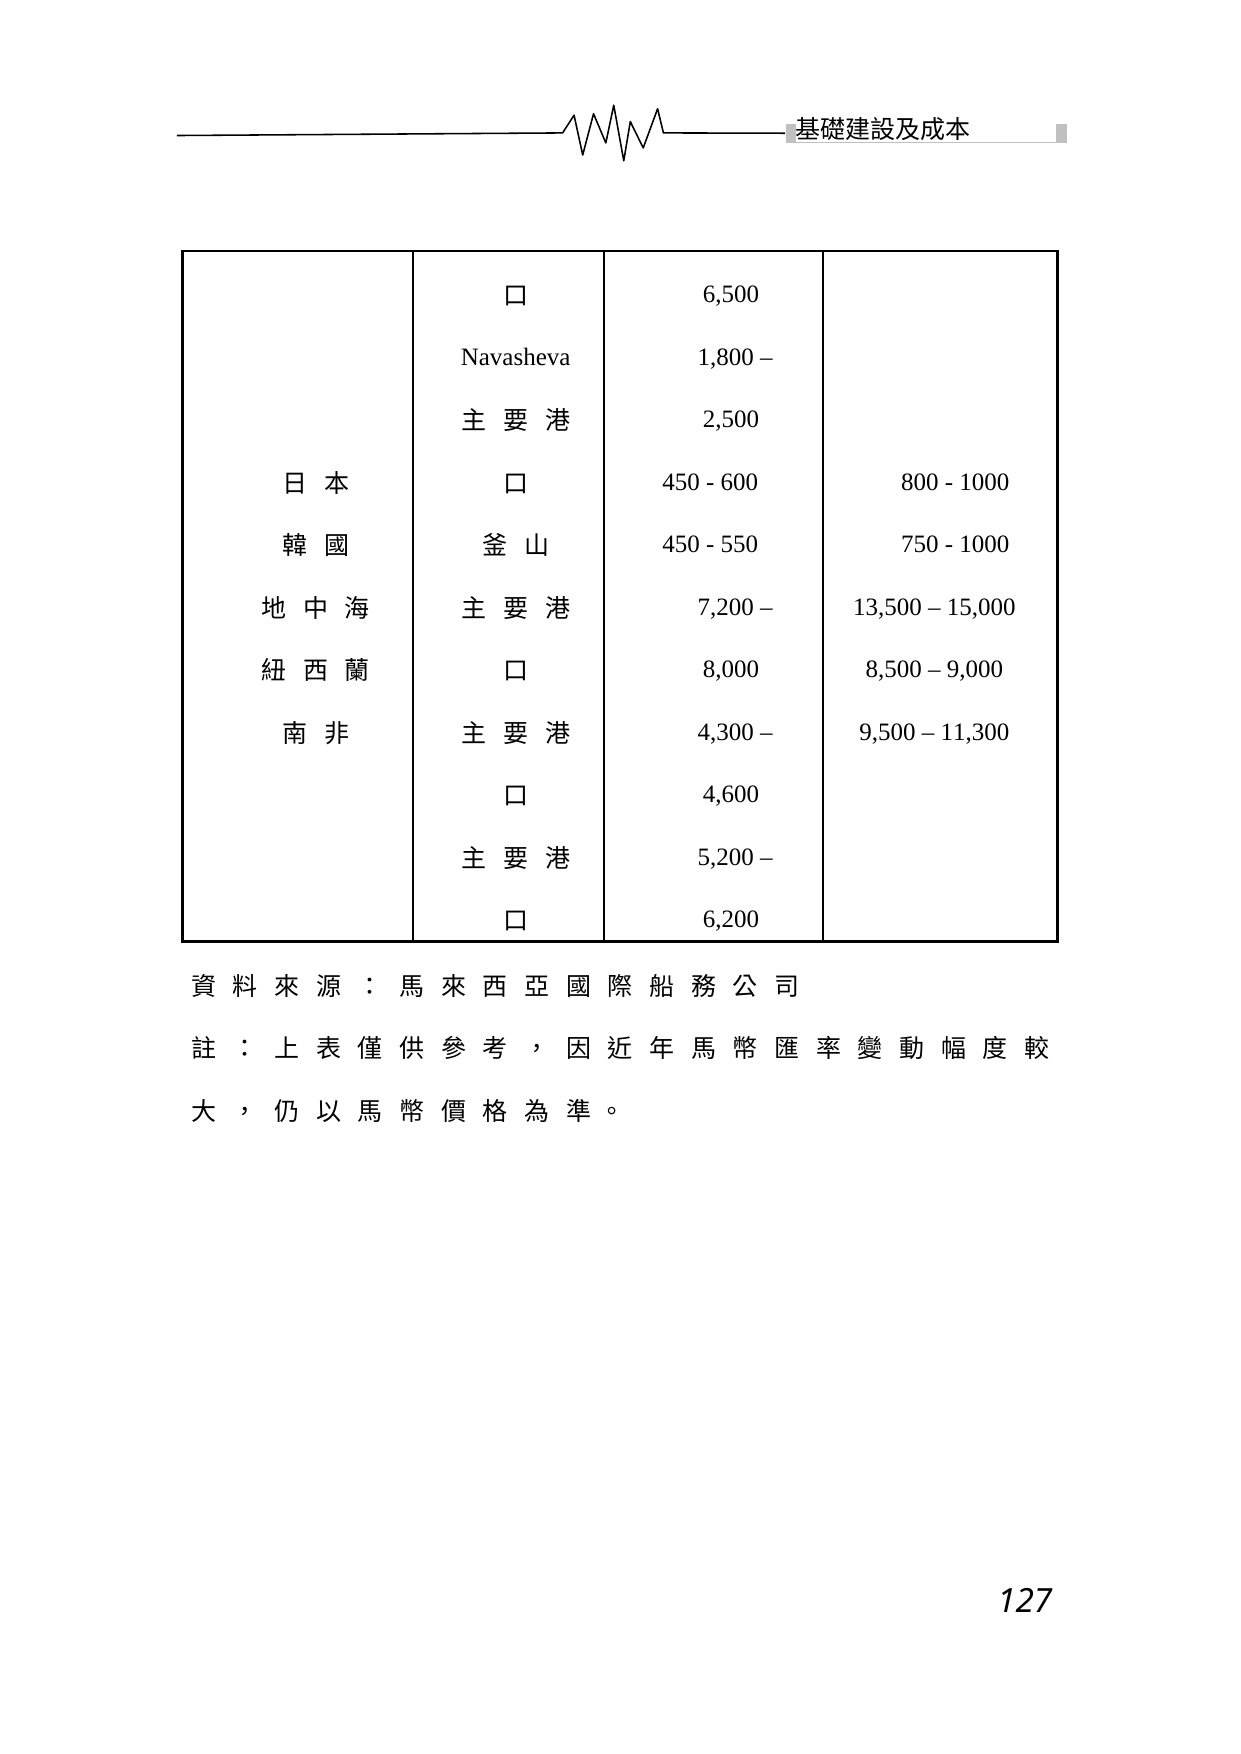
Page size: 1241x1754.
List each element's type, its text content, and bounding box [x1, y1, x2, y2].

text 註：上表僅供參考，因近年馬幣匯率變動幅度較大，仍以馬幣價格為準。 [183, 1005, 1058, 1130]
table_cell [1023, 252, 1056, 940]
table_cell [778, 252, 822, 940]
table_cell 日本 韓國 地中海 紐西蘭 南非 [184, 252, 412, 940]
table_cell 6,500 1,800 – 2,500 450 - 600 450 - 550 7,200 – 8,000 4,300 – 4,600 5,200 – 6,200 [605, 252, 778, 940]
table_cell 口 Navasheva 主要港口 釜山 主要港口 主要港口 主要港口 [414, 252, 603, 940]
table_cell 800 - 1000 750 - 1000 13,500 – 15,000 8,500 – 9,000 9,500 – 11,300 [824, 252, 1023, 940]
text 資料來源：馬來西亞國際船務公司 [183, 943, 1058, 1005]
